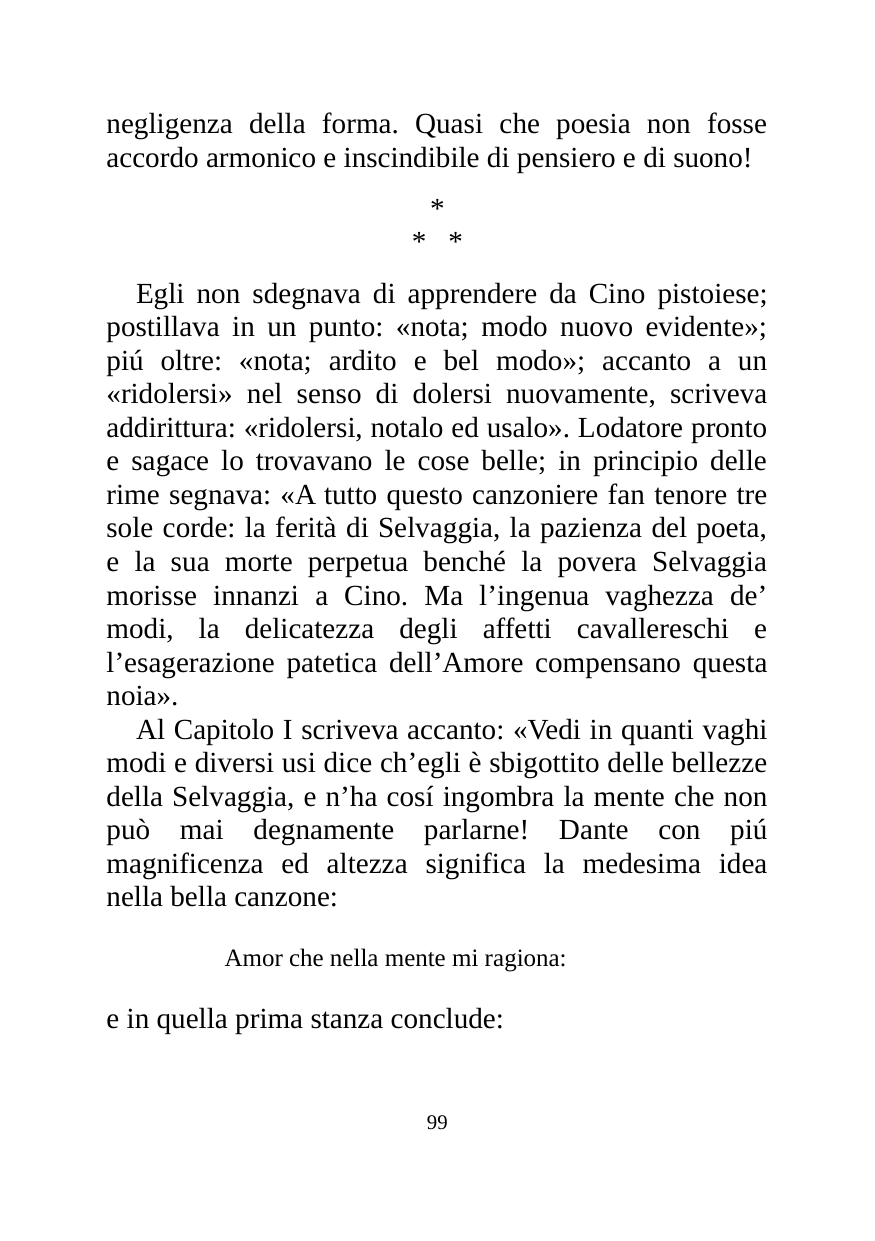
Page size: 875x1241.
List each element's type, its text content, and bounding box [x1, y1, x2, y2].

text Egli non sdegnava di apprendere da Cino pistoiese; postillava in un punto: «nota; modo nuovo evidente»; piú oltre: «nota; ardito e bel modo»; accanto a un «ridolersi» nel senso di dolersi nuovamente, scriveva addirittura: «ridolersi, notalo ed usalo». Lodatore pronto e sagace lo trovavano le cose belle; in principio delle rime segnava: «A tutto questo canzoniere fan tenore tre sole corde: la ferità di Selvaggia, la pazienza del poeta, e la sua morte perpetua benché la povera Selvaggia morisse innanzi a Cino. Ma l’ingenua vaghezza de’ modi, la delicatezza degli affetti cavallereschi e l’esagerazione patetica dell’Amore compensano questa noia». [106, 276, 768, 712]
text e in quella prima stanza conclude: [106, 1001, 768, 1034]
text Al Capitolo I scriveva accanto: «Vedi in quanti vaghi modi e diversi usi dice ch’egli è sbigottito delle bellezze della Selvaggia, e n’ha cosí ingombra la mente che non può mai degnamente parlarne! Dante con piú magnificenza ed altezza significa la medesima idea nella bella canzone: [106, 712, 768, 913]
text negligenza della forma. Quasi che poesia non fosse accordo armonico e inscindibile di pensiero e di suono! [106, 106, 768, 173]
text * * * [106, 191, 768, 258]
text Amor che nella mente mi ragiona: [224, 943, 768, 971]
